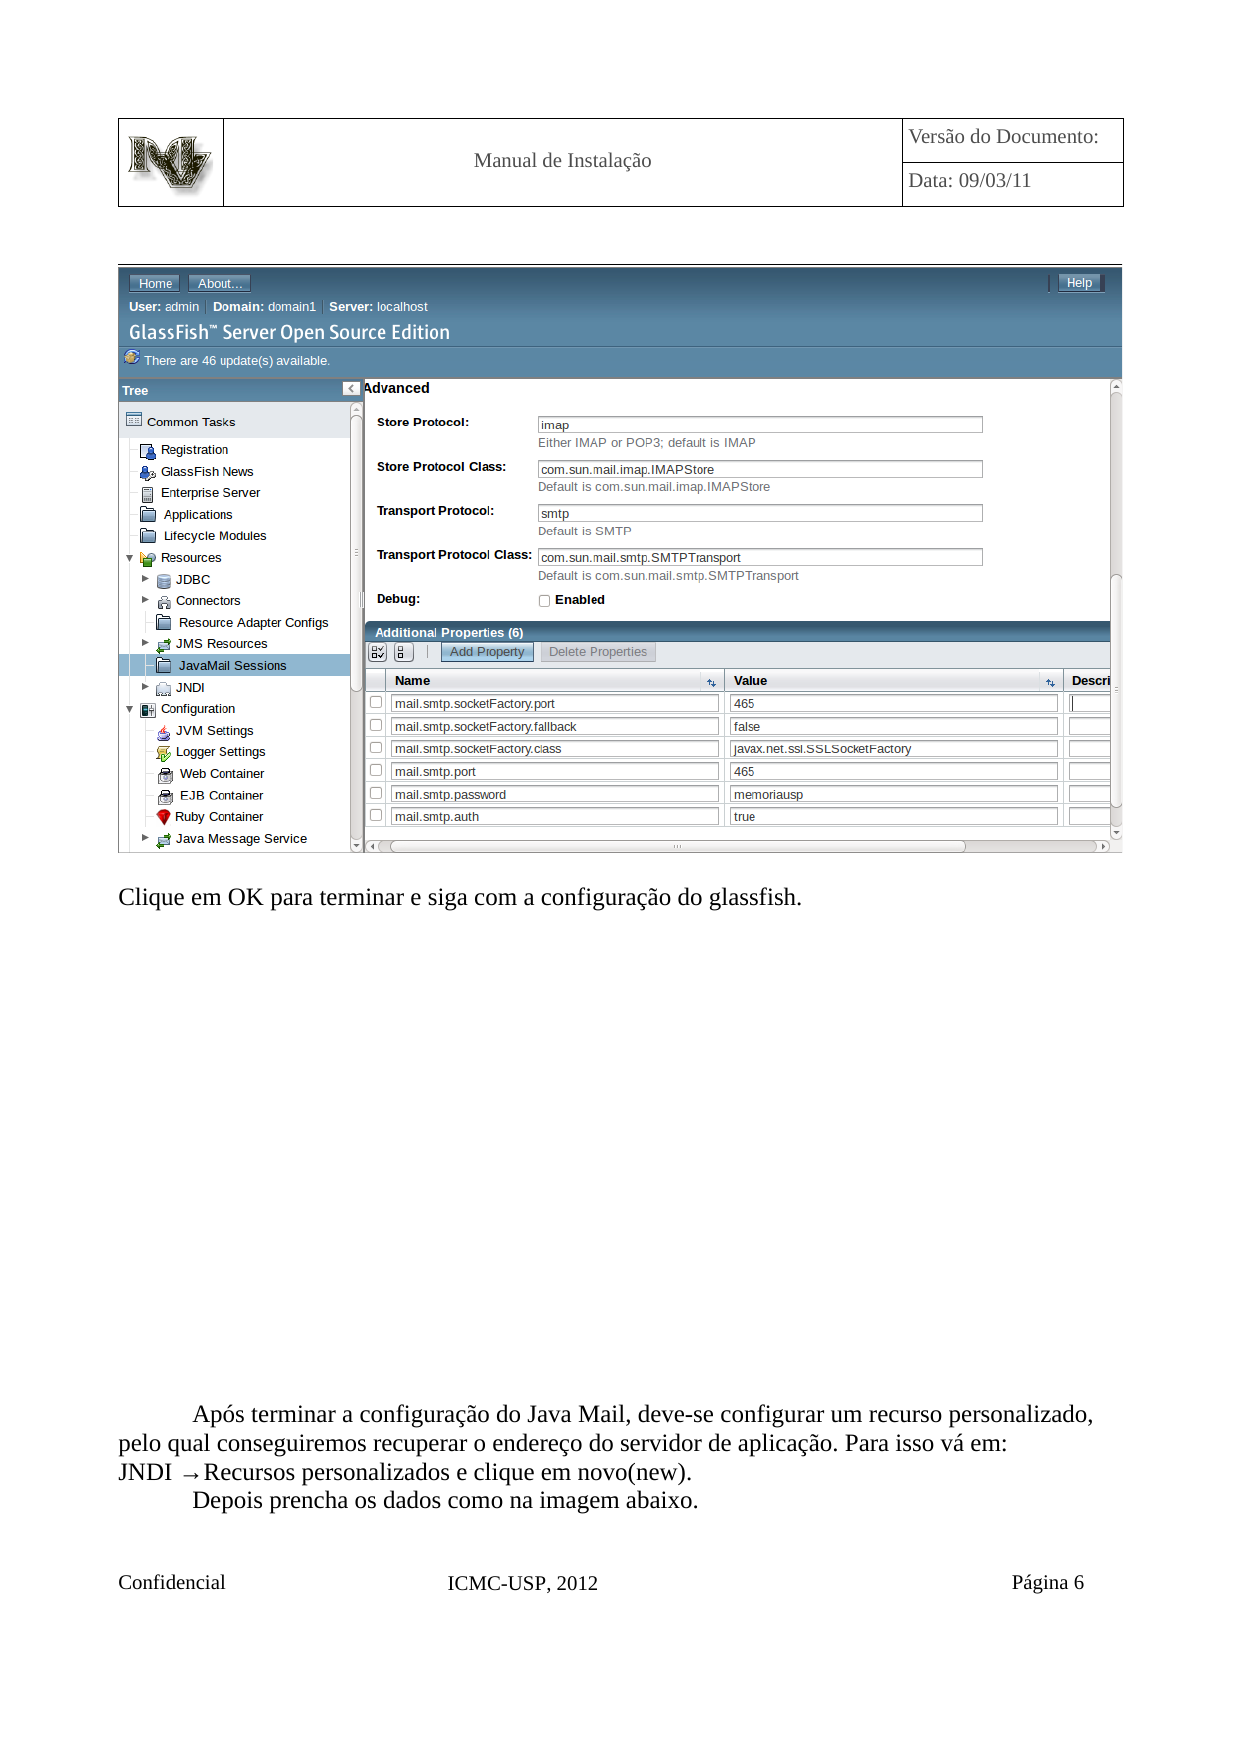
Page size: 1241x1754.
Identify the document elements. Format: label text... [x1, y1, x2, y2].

picture [123, 125, 214, 200]
text JNDI →Recursos personalizados e clique em novo(new). [118, 1457, 1122, 1485]
text Após terminar a configuração do Java Mail, deve-se configurar um recurso personalizado, pelo qual conseguiremos recuperar o endereço do servidor de aplicação. Para isso vá em: [118, 1399, 1122, 1457]
text Clique em OK para terminar e siga com a configuração do glassfish. [118, 882, 1122, 910]
text Depois prencha os dados como na imagem abaixo. [118, 1485, 1122, 1514]
picture [118, 264, 1123, 853]
